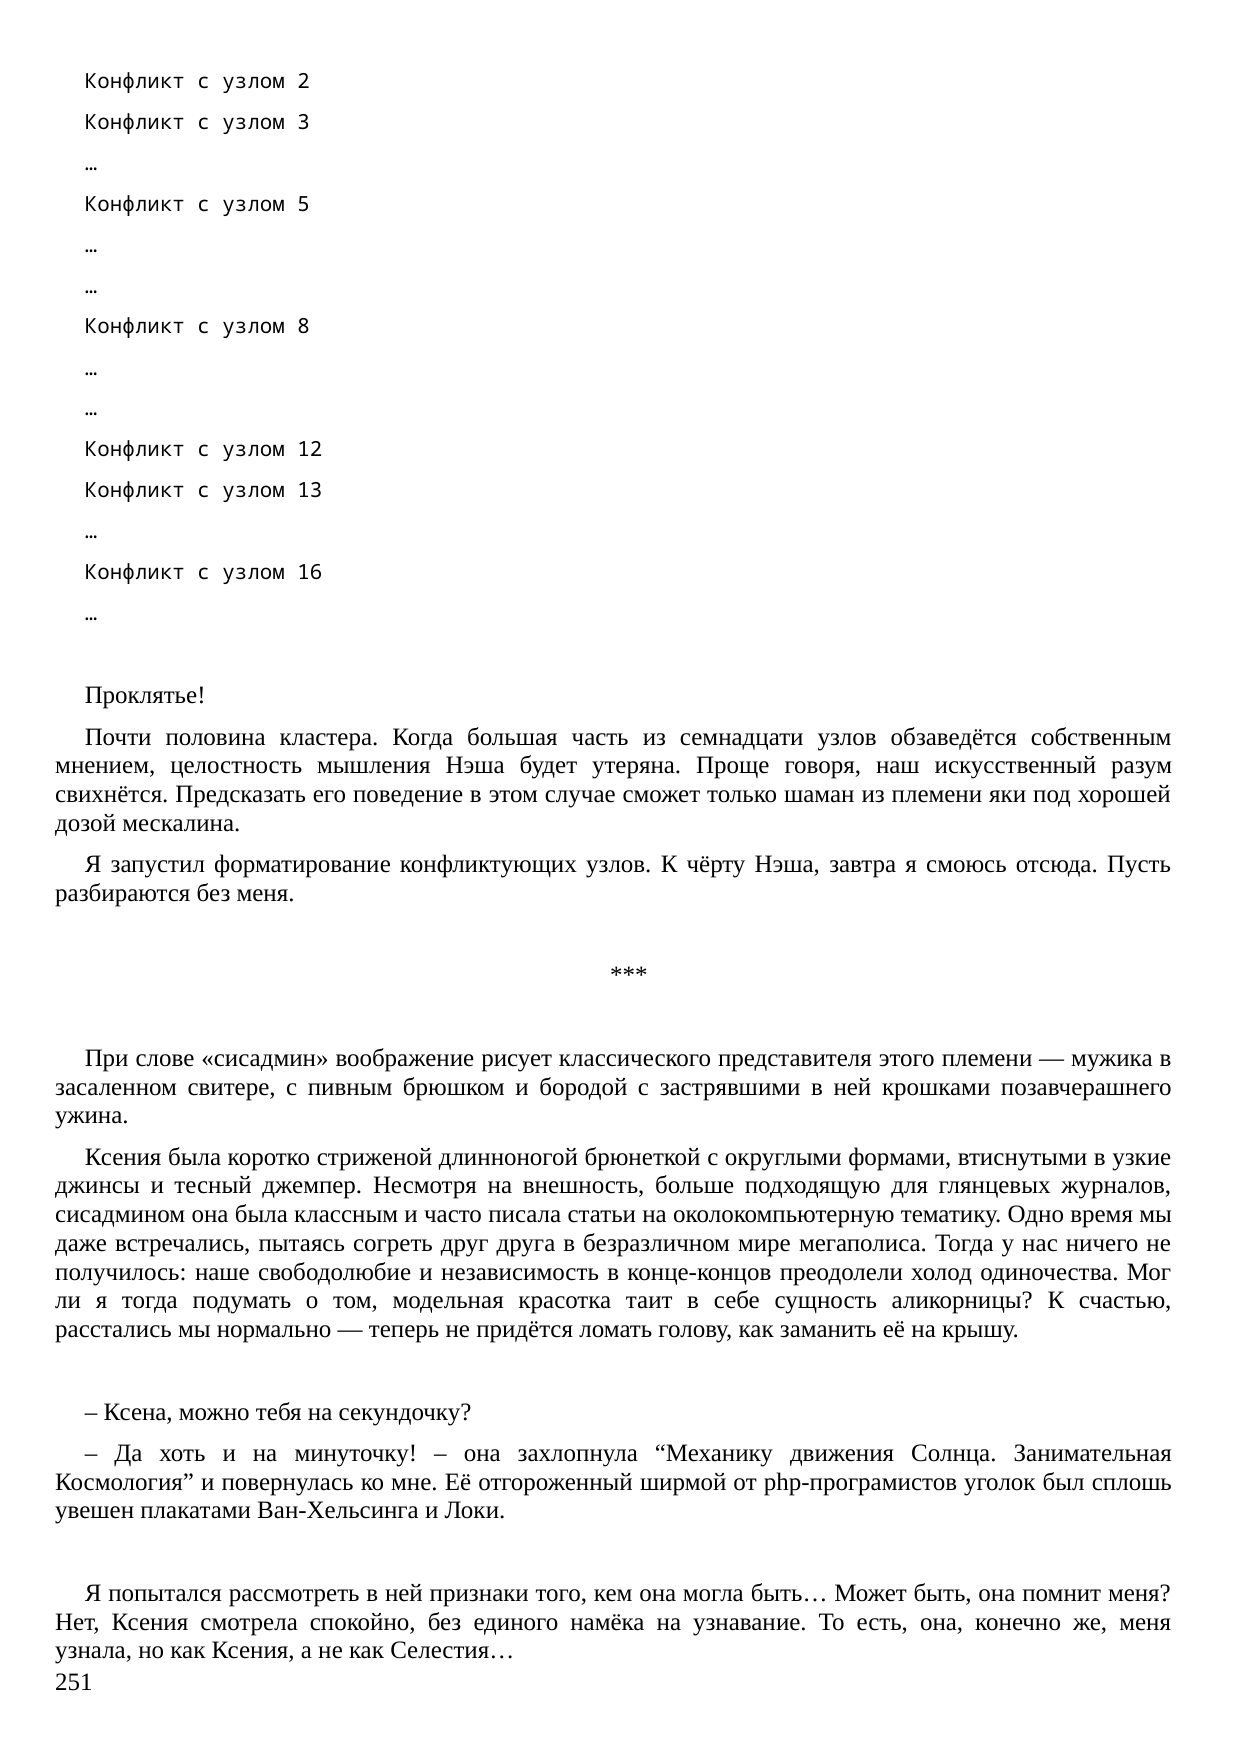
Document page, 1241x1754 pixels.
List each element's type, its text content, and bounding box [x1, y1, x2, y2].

text … [55, 230, 1173, 258]
text – Ксена, можно тебя на секундочку? [55, 1397, 1173, 1425]
text – Да хоть и на минуточку! – она захлопнула “Механику движения Солнца. Занимательная Космология” и повернулась ко мне. Её отгороженный ширмой от php-програмистов уголок был сплошь увешен плакатами Ван-Хельсинга и Локи. [55, 1438, 1173, 1524]
text … [55, 598, 1173, 627]
text Почти половина кластера. Когда большая часть из семнадцати узлов обзаведётся собственным мнением, целостность мышления Нэша будет утеряна. Проще говоря, наш искусственный разум свихнётся. Предсказать его поведение в этом случае сможет только шаман из племени яки под хорошей дозой мескалина. [55, 722, 1173, 837]
text … [55, 271, 1173, 299]
text Конфликт с узлом 2 [55, 66, 1173, 94]
text Конфликт с узлом 8 [55, 312, 1173, 340]
text Конфликт с узлом 3 [55, 107, 1173, 135]
text … [55, 148, 1173, 176]
text При слове «сисадмин» воображение рисует классического представителя этого племени — мужика в засаленном свитере, с пивным брюшком и бородой с застрявшими в ней крошками позавчерашнего ужина. [55, 1043, 1173, 1129]
text Конфликт с узлом 5 [55, 189, 1173, 217]
text … [55, 353, 1173, 381]
text Я попытался рассмотреть в ней признаки того, кем она могла быть… Может быть, она помнит меня? Нет, Ксения смотрела спокойно, без единого намёка на узнавание. То есть, она, конечно же, меня узнала, но как Ксения, а не как Селестия… [55, 1578, 1173, 1664]
text *** [55, 960, 1173, 989]
text Ксения была коротко стриженой длинноногой брюнеткой с округлыми формами, втиснутыми в узкие джинсы и тесный джемпер. Несмотря на внешность, больше подходящую для глянцевых журналов, сисадмином она была классным и часто писала статьи на околокомпьютерную тематику. Одно время мы даже встречались, пытаясь согреть друг друга в безразличном мире мегаполиса. Тогда у нас ничего не получилось: наше свободолюбие и независимость в конце-концов преодолели холод одиночества. Мог ли я тогда подумать о том, модельная красотка таит в себе сущность аликорницы? К счастью, расстались мы нормально — теперь не придётся ломать голову, как заманить её на крышу. [55, 1142, 1173, 1343]
text Проклятье! [55, 680, 1173, 709]
text Конфликт с узлом 12 [55, 434, 1173, 463]
text Конфликт с узлом 16 [55, 557, 1173, 586]
text Конфликт с узлом 13 [55, 475, 1173, 504]
text … [55, 516, 1173, 545]
text … [55, 393, 1173, 422]
text Я запустил форматирование конфликтующих узлов. К чёрту Нэша, завтра я смоюсь отсюда. Пусть разбираются без меня. [55, 849, 1173, 907]
